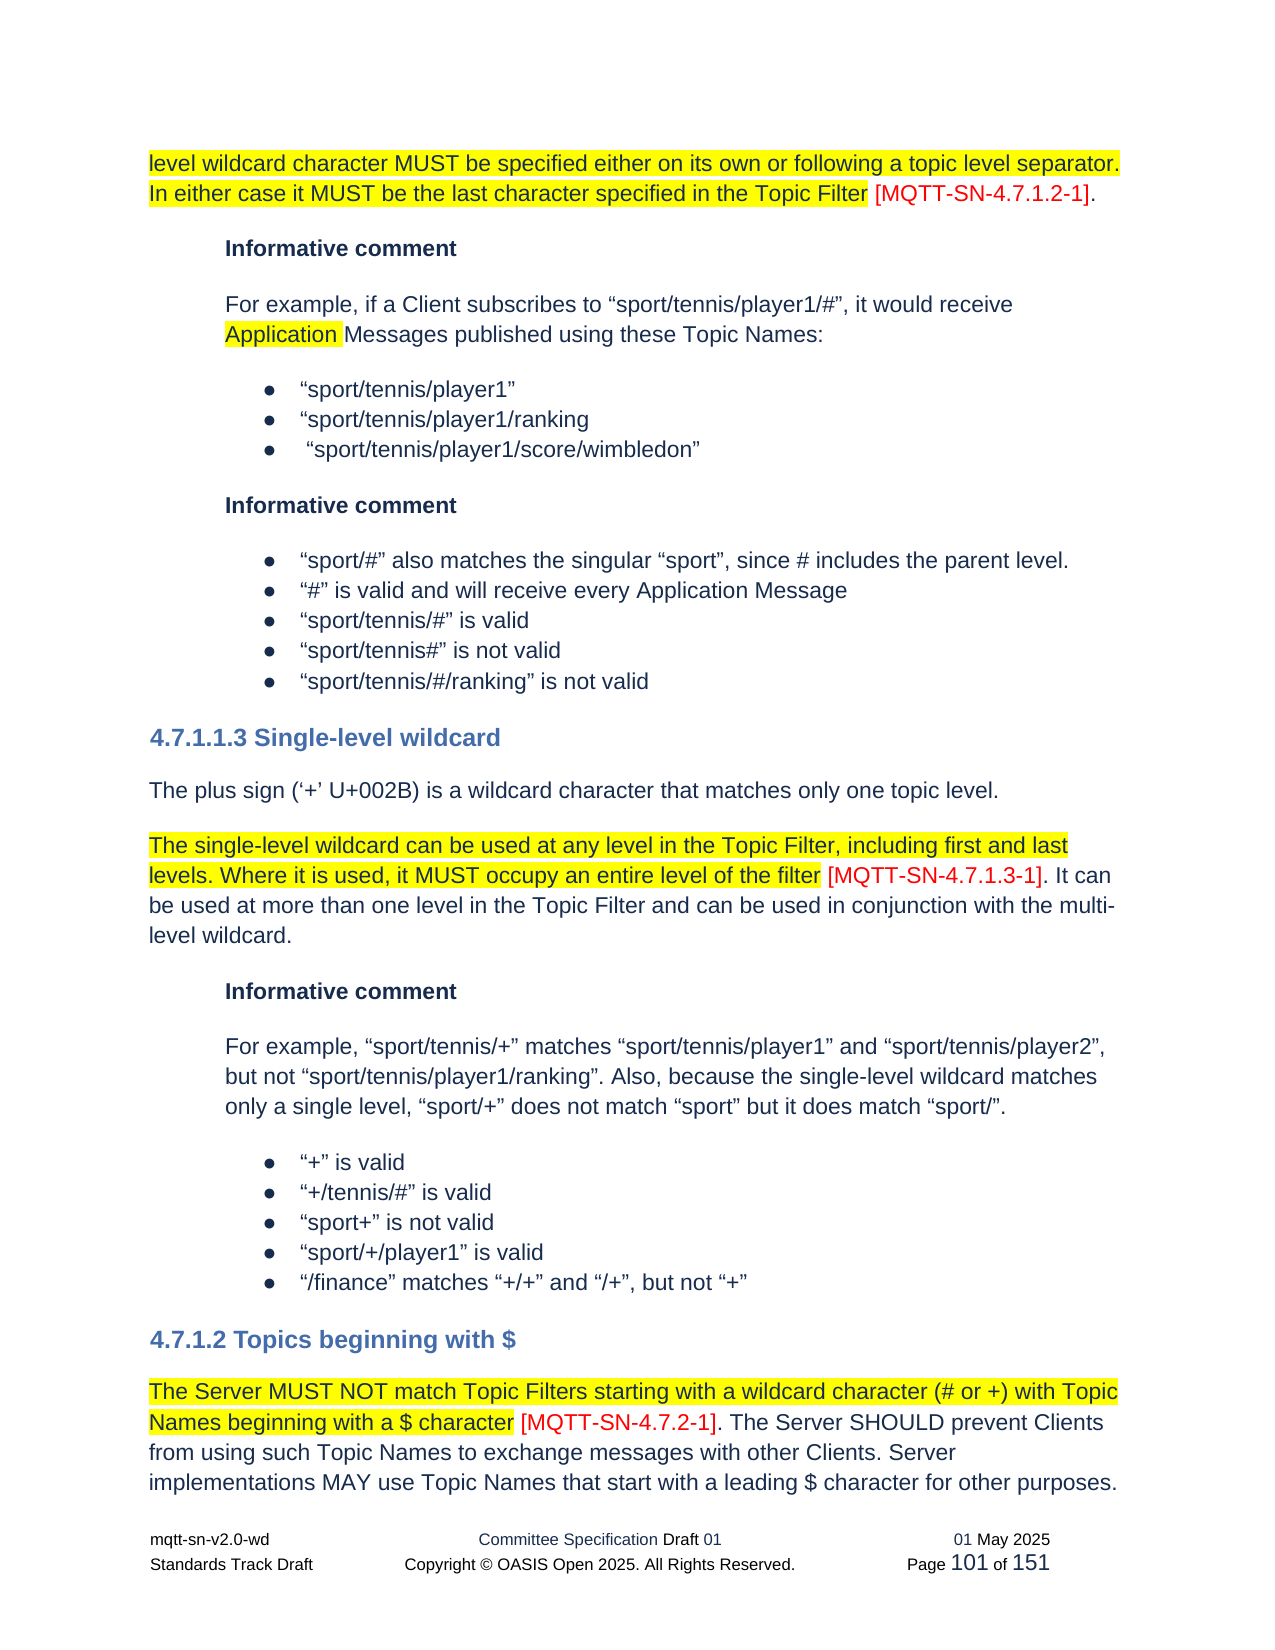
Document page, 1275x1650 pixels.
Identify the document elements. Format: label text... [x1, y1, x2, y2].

text Informative comment [225, 978, 1124, 1004]
text The Server MUST NOT match Topic Filters starting with a wildcard character (# or +) with Topic Names beginning with a $ character [MQTT-SN-4.7.2-1]. The Server SHOULD prevent Clients from using such Topic Names to exchange messages with other Clients. Server implementations MAY use Topic Names that start with a leading $ character for other purposes. [148, 1378, 1124, 1495]
list “#” is valid and will receive every Application Message [262, 577, 1124, 603]
list “sport/tennis/#/ranking” is not valid [262, 668, 1124, 694]
text For example, “sport/tennis/+” matches “sport/tennis/player1” and “sport/tennis/player2”, but not “sport/tennis/player1/ranking”. Also, because the single-level wildcard matches only a single level, “sport/+” does not match “sport” but it does match “sport/”. [225, 1033, 1124, 1120]
subtitle 4.7.1.1.3 Single-level wildcard [150, 723, 1124, 752]
text The plus sign (‘+’ U+002B) is a wildcard character that matches only one topic level. [148, 777, 1124, 803]
text level wildcard character MUST be specified either on its own or following a topic level separator. In either case it MUST be the last character specified in the Topic Filter [MQTT-SN-4.7.1.2-1]. [148, 150, 1124, 207]
list “sport+” is not valid [262, 1209, 1124, 1235]
text For example, if a Client subscribes to “sport/tennis/player1/#”, it would receive Application Messages published using these Topic Names: [225, 291, 1124, 347]
list “/finance” matches “+/+” and “/+”, but not “+” [262, 1269, 1124, 1296]
list “sport/#” also matches the singular “sport”, since # includes the parent level. [262, 547, 1124, 573]
list “sport/tennis#” is not valid [262, 637, 1124, 664]
list “sport/+/player1” is valid [262, 1239, 1124, 1266]
text Informative comment [225, 235, 1124, 262]
text Informative comment [225, 492, 1124, 518]
list “+/tennis/#” is valid [262, 1179, 1124, 1205]
list “sport/tennis/player1/ranking [262, 406, 1124, 433]
list “sport/tennis/player1/score/wimbledon” [262, 436, 1124, 463]
subtitle 4.7.1.2 Topics beginning with $ [150, 1324, 1124, 1353]
list “sport/tennis/#” is valid [262, 607, 1124, 634]
list “sport/tennis/player1” [262, 376, 1124, 402]
list “+” is valid [262, 1148, 1124, 1175]
text The single-level wildcard can be used at any level in the Topic Filter, including first and last levels. Where it is used, it MUST occupy an entire level of the filter [MQTT-SN-4.7.1.3-1]. It can be used at more than one level in the Topic Filter and can be used in conjunction with the multi-level wildcard. [148, 832, 1124, 949]
